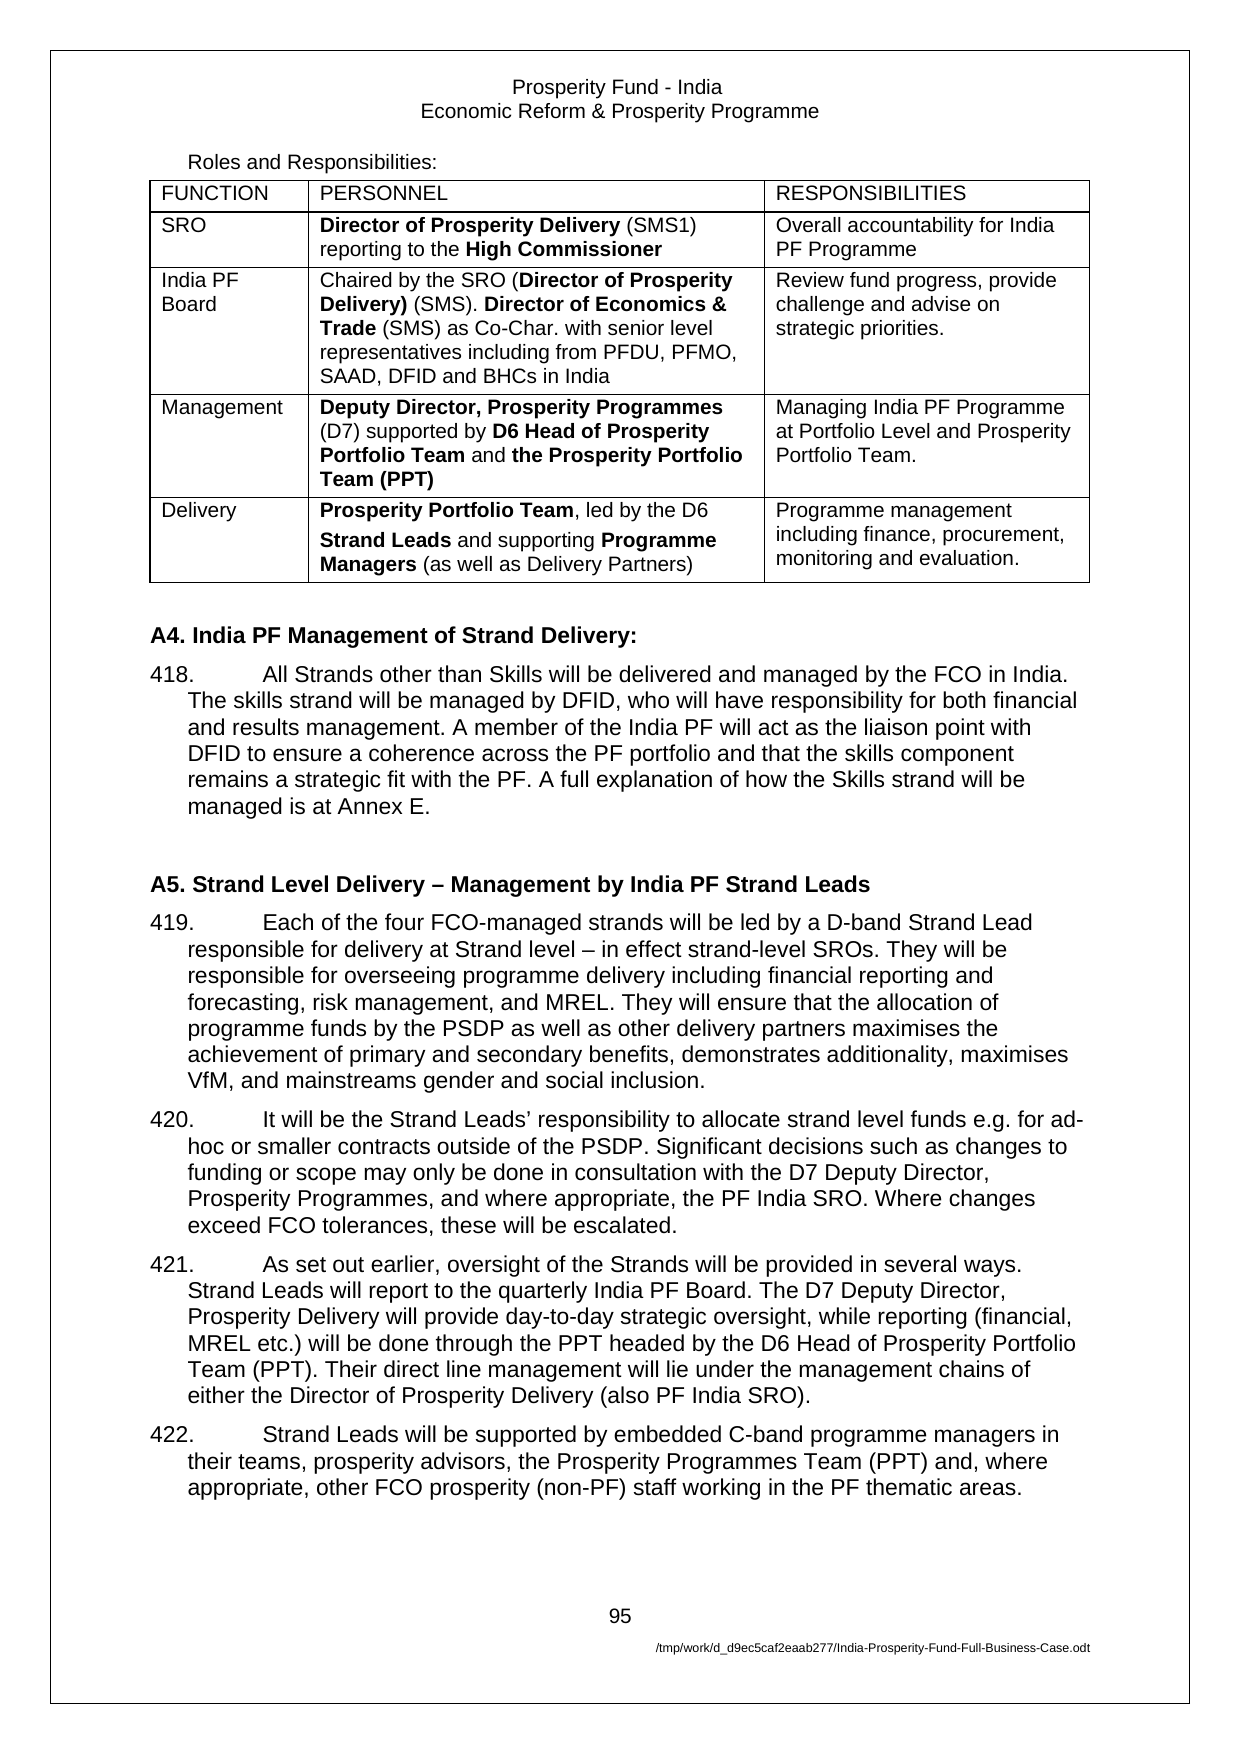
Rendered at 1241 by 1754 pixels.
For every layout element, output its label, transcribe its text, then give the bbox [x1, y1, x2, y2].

list As set out earlier, oversight of the Strands will be provided in several ways. Strand Leads will report to the quarterly India PF Board. The D7 Deputy Director, Prosperity Delivery will provide day-to-day strategic oversight, while reporting (financial, MREL etc.) will be done through the PPT headed by the D6 Head of Prosperity Portfolio Team (PPT). Their direct line management will lie under the management chains of either the Director of Prosperity Delivery (also PF India SRO). [150, 1251, 1090, 1409]
table_cell Management [151, 395, 308, 497]
table_cell Delivery [151, 498, 308, 582]
list Each of the four FCO-managed strands will be led by a D-band Strand Lead responsible for delivery at Strand level – in effect strand-level SROs. They will be responsible for overseeing programme delivery including financial reporting and forecasting, risk management, and MREL. They will ensure that the allocation of programme funds by the PSDP as well as other delivery partners maximises the achievement of primary and secondary benefits, demonstrates additionality, maximises VfM, and mainstreams gender and social inclusion. [150, 909, 1090, 1094]
list It will be the Strand Leads’ responsibility to allocate strand level funds e.g. for ad-hoc or smaller contracts outside of the PSDP. Significant decisions such as changes to funding or scope may only be done in consultation with the D7 Deputy Director, Prosperity Programmes, and where appropriate, the PF India SRO. Where changes exceed FCO tolerances, these will be escalated. [150, 1106, 1090, 1238]
table_cell Programme management including finance, procurement, monitoring and evaluation. [765, 498, 1089, 582]
text A5. Strand Level Delivery – Management by India PF Strand Leads [150, 871, 1090, 897]
table_header RESPONSIBILITIES [765, 181, 1089, 211]
list Roles and Responsibilities: [187, 150, 1090, 174]
table_header PERSONNEL [309, 181, 764, 211]
text A4. India PF Management of Strand Delivery: [150, 622, 1090, 648]
table_cell Overall accountability for India PF Programme [765, 213, 1089, 267]
table_cell SRO [151, 213, 308, 267]
table_cell Managing India PF Programme at Portfolio Level and Prosperity Portfolio Team. [765, 395, 1089, 497]
table_cell Deputy Director, Prosperity Programmes (D7) supported by D6 Head of Prosperity Portfolio Team and the Prosperity Portfolio Team (PPT) [309, 395, 764, 497]
list All Strands other than Skills will be delivered and managed by the FCO in India. The skills strand will be managed by DFID, who will have responsibility for both financial and results management. A member of the India PF will act as the liaison point with DFID to ensure a coherence across the PF portfolio and that the skills component remains a strategic fit with the PF. A full explanation of how the Skills strand will be managed is at Annex E. [150, 661, 1090, 819]
list Strand Leads will be supported by embedded C-band programme managers in their teams, prosperity advisors, the Prosperity Programmes Team (PPT) and, where appropriate, other FCO prosperity (non-PF) staff working in the PF thematic areas. [150, 1421, 1090, 1500]
table_header FUNCTION [151, 181, 308, 211]
table_cell Director of Prosperity Delivery (SMS1) reporting to the High Commissioner [309, 213, 764, 267]
table_cell Review fund progress, provide challenge and advise on strategic priorities. [765, 268, 1089, 394]
table_cell Chaired by the SRO (Director of Prosperity Delivery) (SMS). Director of Economics & Trade (SMS) as Co-Char. with senior level representatives including from PFDU, PFMO, SAAD, DFID and BHCs in India [309, 268, 764, 394]
table_cell Prosperity Portfolio Team, led by the D6 Strand Leads and supporting Programme Managers (as well as Delivery Partners) [309, 498, 764, 582]
table_cell India PF Board [151, 268, 308, 394]
